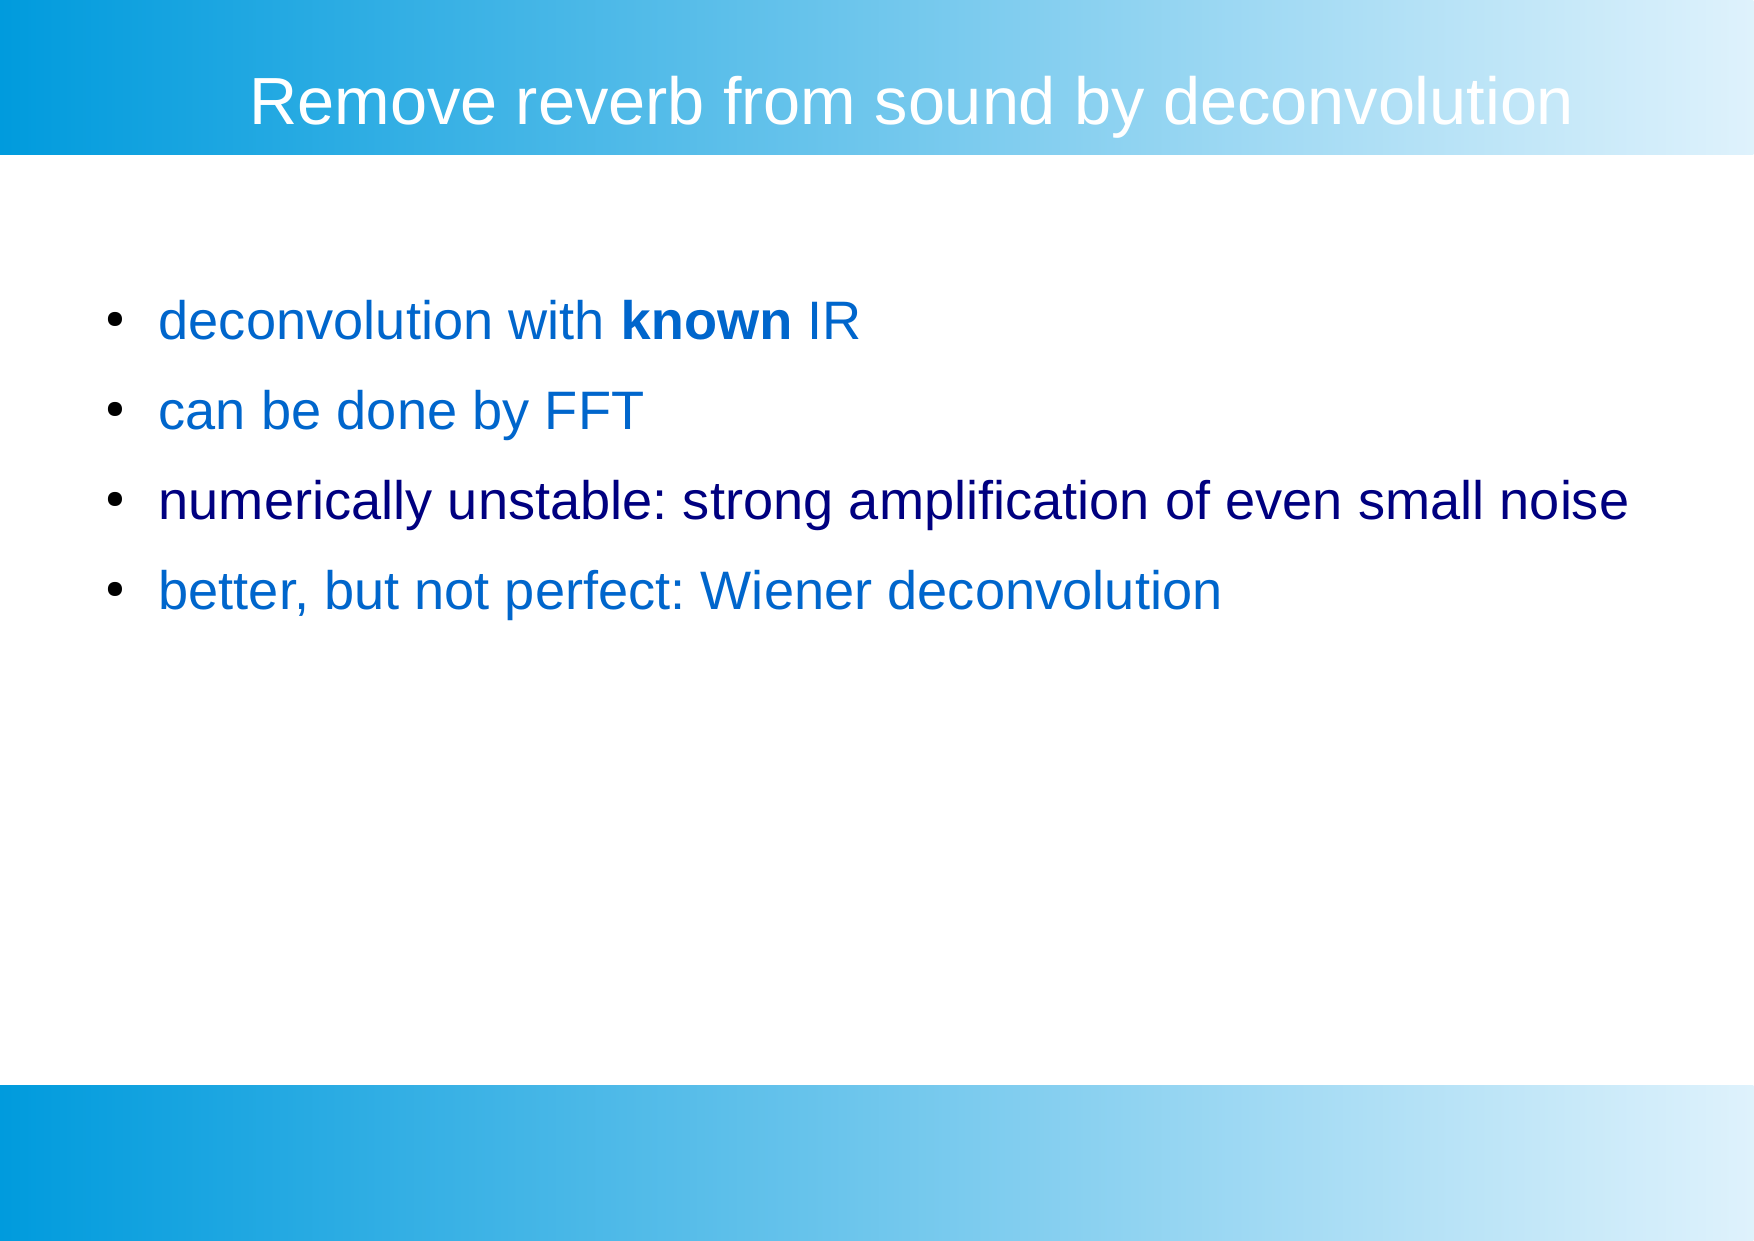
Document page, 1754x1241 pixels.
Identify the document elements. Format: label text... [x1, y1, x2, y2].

picture [147, 1086, 151, 1240]
list deconvolution with known IR can be done by FFT numerically unstable: strong amplification of even small noise better, but not perfect: Wiener deconvolution [87, 290, 1667, 1010]
title Remove reverb from sound by deconvolution [87, 0, 1667, 208]
